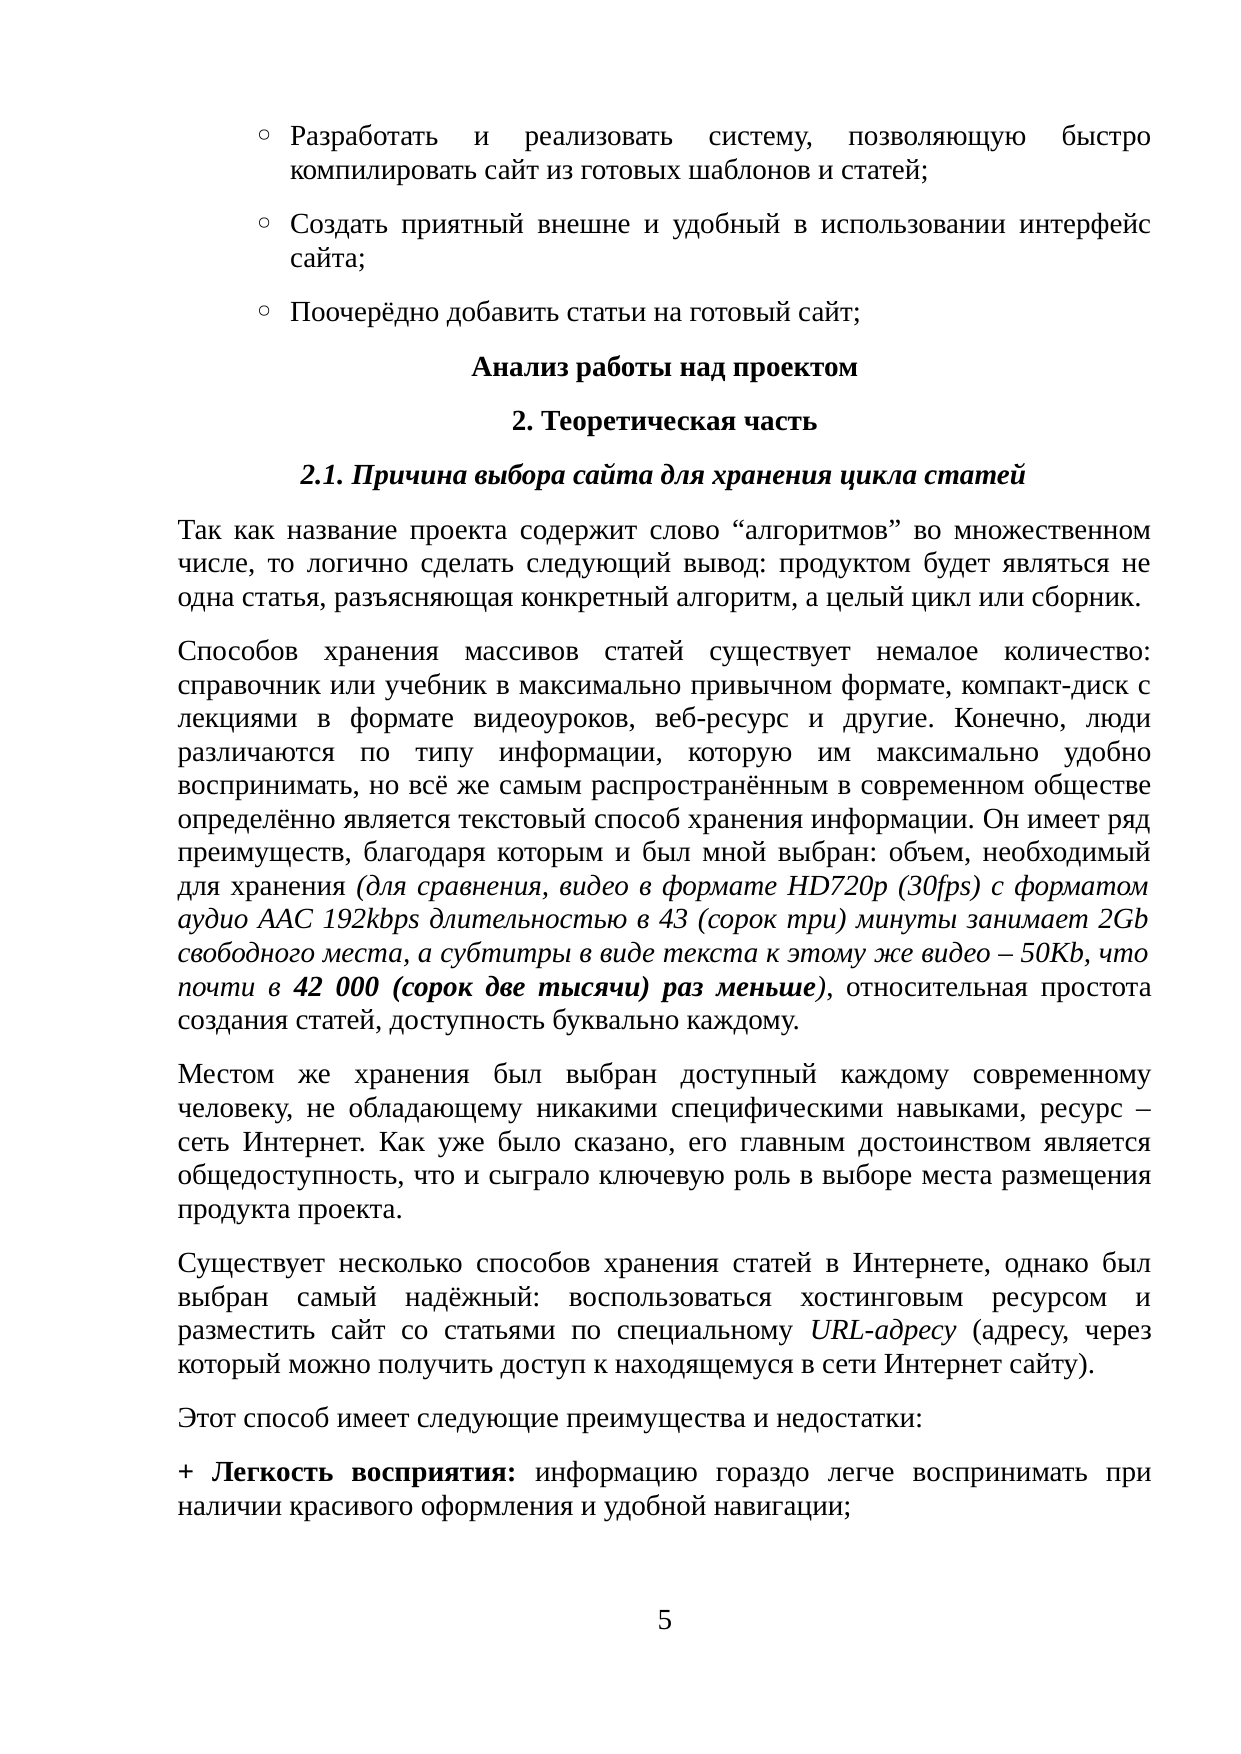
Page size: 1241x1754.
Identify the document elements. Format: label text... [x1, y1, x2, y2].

text Анализ работы над проектом [177, 349, 1152, 382]
text Так как название проекта содержит слово “алгоритмов” во множественном числе, то логично сделать следующий вывод: продуктом будет являться не одна статья, разъясняющая конкретный алгоритм, а целый цикл или сборник. [177, 512, 1152, 612]
list Поочерёдно добавить статьи на готовый сайт; [252, 294, 1152, 328]
text 2.1. Причина выбора сайта для хранения цикла статей [177, 457, 1152, 491]
text Этот способ имеет следующие преимущества и недостатки: [177, 1400, 1152, 1434]
text Способов хранения массивов статей существует немалое количество: справочник или учебник в максимально привычном формате, компакт-диск с лекциями в формате видеоуроков, веб-ресурс и другие. Конечно, люди различаются по типу информации, которую им максимально удобно воспринимать, но всё же самым распространённым в современном обществе определённо является текстовый способ хранения информации. Он имеет ряд преимуществ, благодаря которым и был мной выбран: объем, необходимый для хранения (для сравнения, видео в формате HD720p (30fps) с форматом аудио AAC 192kbps длительностью в 43 (сорок три) минуты занимает 2Gb свободного места, а субтитры в виде текста к этому же видео – 50Kb, что почти в 42 000 (сорок две тысячи) раз меньше), относительная простота создания статей, доступность буквально каждому. [177, 633, 1152, 1036]
list Создать приятный внешне и удобный в использовании интерфейс сайта; [252, 206, 1152, 273]
list Разработать и реализовать систему, позволяющую быстро компилировать сайт из готовых шаблонов и статей; [252, 118, 1152, 185]
text 2. Теоретическая часть [177, 403, 1152, 437]
text Существует несколько способов хранения статей в Интернете, однако был выбран самый надёжный: воспользоваться хостинговым ресурсом и разместить сайт со статьями по специальному URL-адресу (адресу, через который можно получить доступ к находящемуся в сети Интернет сайту). [177, 1245, 1152, 1379]
text + Легкость восприятия: информацию гораздо легче воспринимать при наличии красивого оформления и удобной навигации; [177, 1454, 1152, 1522]
text Местом же хранения был выбран доступный каждому современному человеку, не обладающему никакими специфическими навыками, ресурс – сеть Интернет. Как уже было сказано, его главным достоинством является общедоступность, что и сыграло ключевую роль в выборе места размещения продукта проекта. [177, 1057, 1152, 1224]
